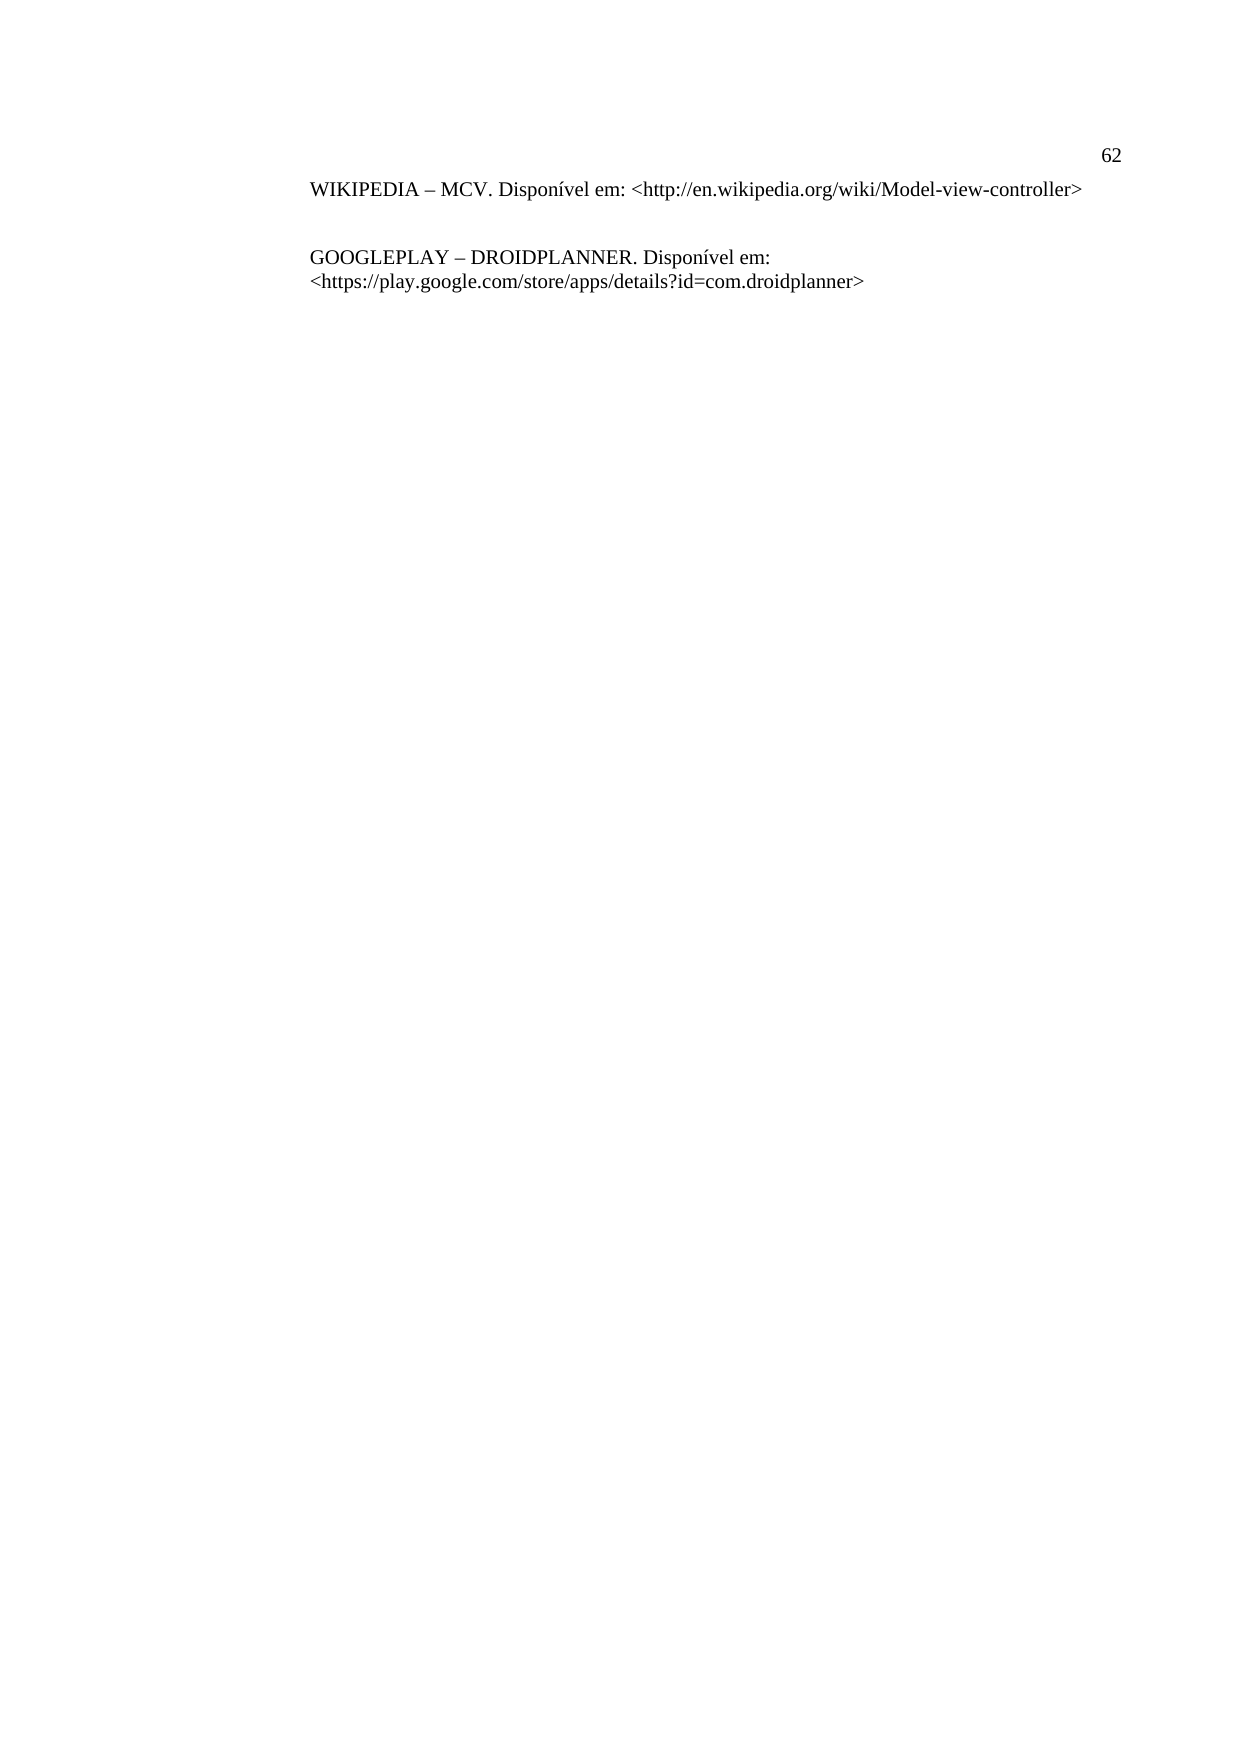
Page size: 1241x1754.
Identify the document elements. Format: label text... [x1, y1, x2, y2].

text WIKIPEDIA – MCV. Disponível em: <http://en.wikipedia.org/wiki/Model-view-controller> [309, 177, 1122, 201]
text GOOGLEPLAY – DROIDPLANNER. Disponível em: <https://play.google.com/store/apps/details?id=com.droidplanner> [309, 245, 1122, 293]
